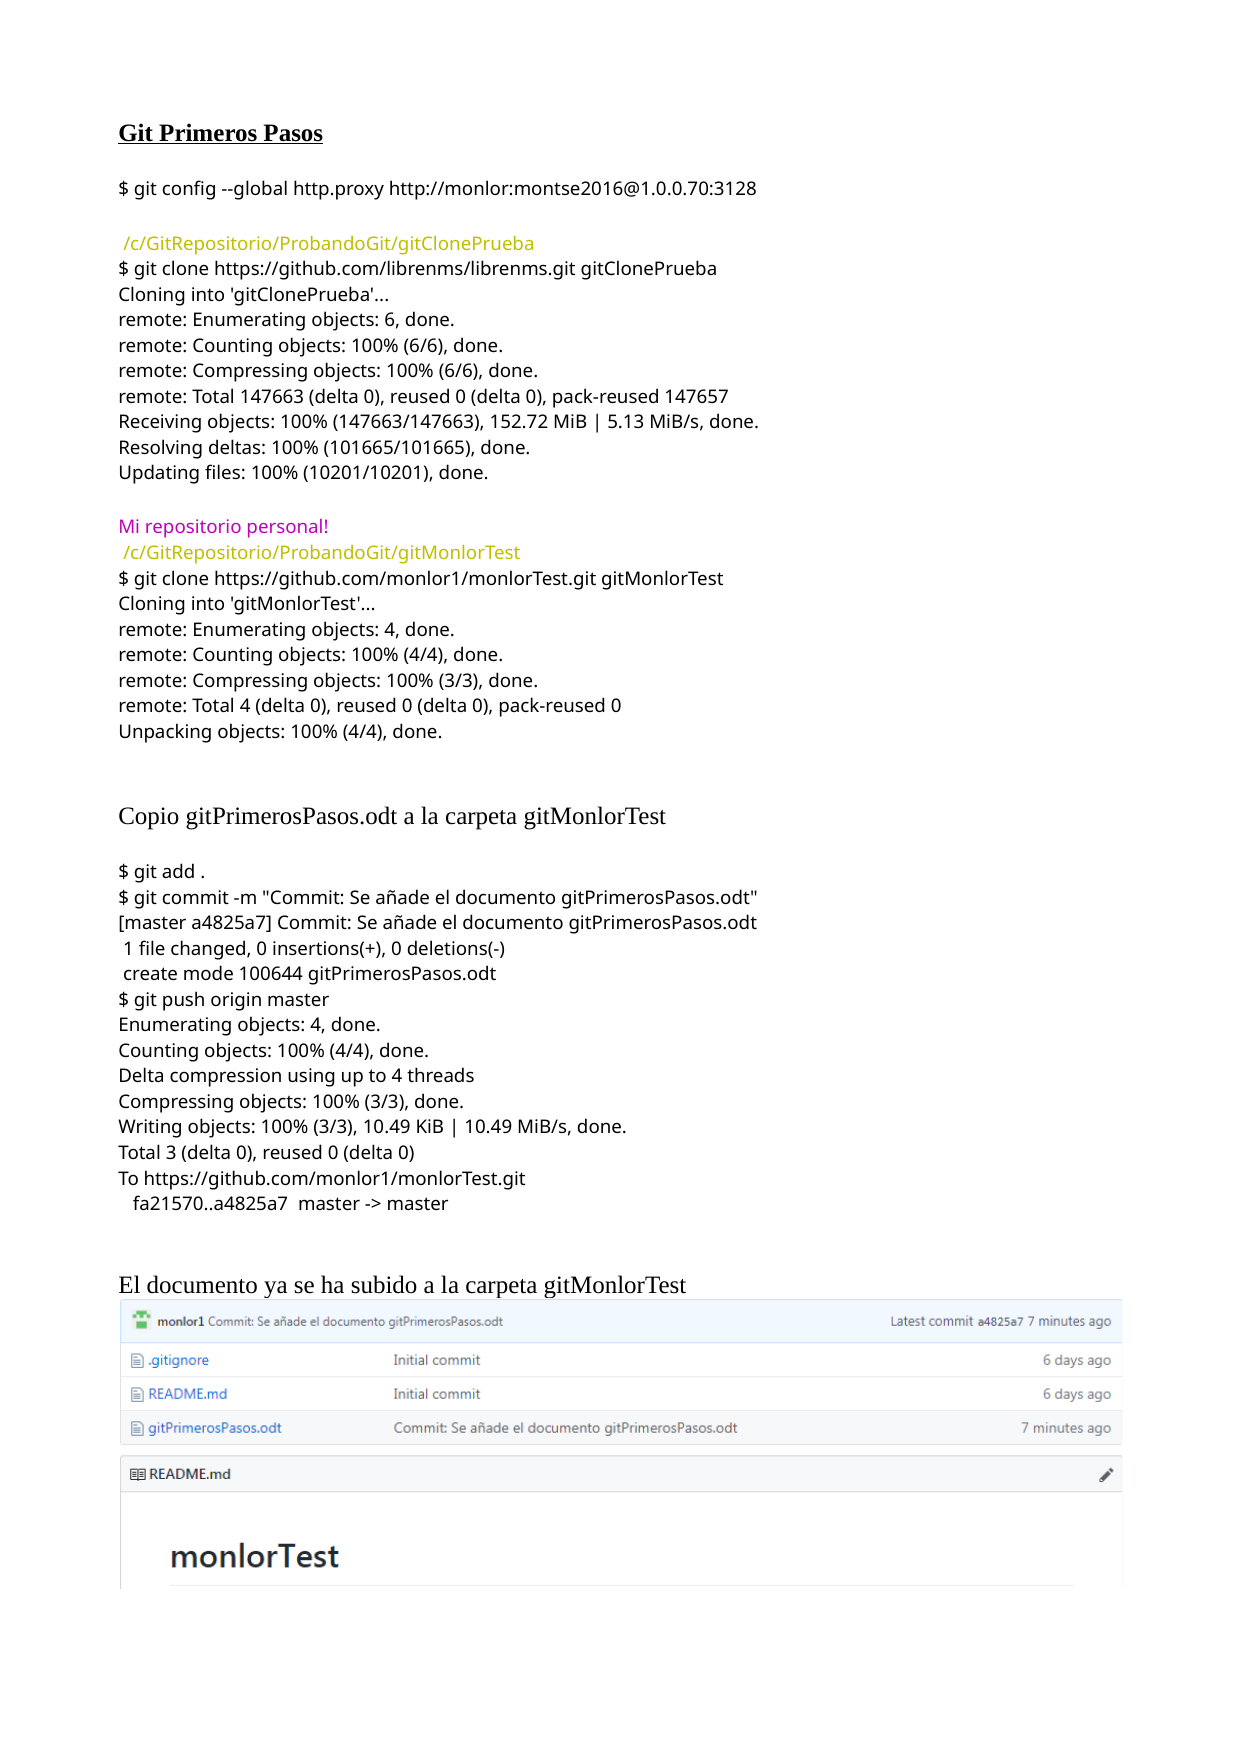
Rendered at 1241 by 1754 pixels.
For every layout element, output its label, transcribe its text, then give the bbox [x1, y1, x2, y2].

text /c/GitRepositorio/ProbandoGit/gitClonePrueba [118, 230, 1122, 255]
text create mode 100644 gitPrimerosPasos.odt [118, 961, 1122, 986]
text Counting objects: 100% (4/4), done. [118, 1037, 1122, 1063]
text To https://github.com/monlor1/monlorTest.git [118, 1165, 1122, 1190]
text Compressing objects: 100% (3/3), done. [118, 1088, 1122, 1114]
text remote: Enumerating objects: 6, done. [118, 306, 1122, 332]
text $ git clone https://github.com/monlor1/monlorTest.git gitMonlorTest [118, 565, 1122, 590]
text Mi repositorio personal! [118, 514, 1122, 539]
text Unpacking objects: 100% (4/4), done. [118, 718, 1122, 743]
text $ git add . [118, 858, 1122, 884]
text Updating files: 100% (10201/10201), done. [118, 459, 1122, 485]
text remote: Counting objects: 100% (6/6), done. [118, 332, 1122, 357]
text remote: Counting objects: 100% (4/4), done. [118, 641, 1122, 667]
text Delta compression using up to 4 threads [118, 1063, 1122, 1088]
text $ git push origin master [118, 986, 1122, 1012]
text Total 3 (delta 0), reused 0 (delta 0) [118, 1139, 1122, 1165]
text Writing objects: 100% (3/3), 10.49 KiB | 10.49 MiB/s, done. [118, 1114, 1122, 1139]
text [master a4825a7] Commit: Se añade el documento gitPrimerosPasos.odt [118, 909, 1122, 935]
text Git Primeros Pasos [118, 118, 1122, 147]
text /c/GitRepositorio/ProbandoGit/gitMonlorTest [118, 539, 1122, 565]
text remote: Compressing objects: 100% (3/3), done. [118, 667, 1122, 692]
text remote: Total 4 (delta 0), reused 0 (delta 0), pack-reused 0 [118, 692, 1122, 718]
text fa21570..a4825a7 master -> master [118, 1190, 1122, 1216]
text remote: Total 147663 (delta 0), reused 0 (delta 0), pack-reused 147657 [118, 383, 1122, 408]
text $ git clone https://github.com/librenms/librenms.git gitClonePrueba [118, 255, 1122, 281]
text Copio gitPrimerosPasos.odt a la carpeta gitMonlorTest [118, 801, 1122, 830]
text Receiving objects: 100% (147663/147663), 152.72 MiB | 5.13 MiB/s, done. [118, 408, 1122, 434]
text $ git config --global http.proxy http://monlor:montse2016@1.0.0.70:3128 [118, 176, 1122, 201]
text El documento ya se ha subido a la carpeta gitMonlorTest [118, 1270, 1122, 1298]
picture [118, 1298, 1123, 1589]
text Enumerating objects: 4, done. [118, 1012, 1122, 1037]
text Cloning into 'gitClonePrueba'... [118, 281, 1122, 306]
text 1 file changed, 0 insertions(+), 0 deletions(-) [118, 935, 1122, 961]
text remote: Enumerating objects: 4, done. [118, 616, 1122, 641]
text Cloning into 'gitMonlorTest'... [118, 590, 1122, 616]
text remote: Compressing objects: 100% (6/6), done. [118, 357, 1122, 383]
text Resolving deltas: 100% (101665/101665), done. [118, 434, 1122, 459]
text $ git commit -m "Commit: Se añade el documento gitPrimerosPasos.odt" [118, 884, 1122, 909]
